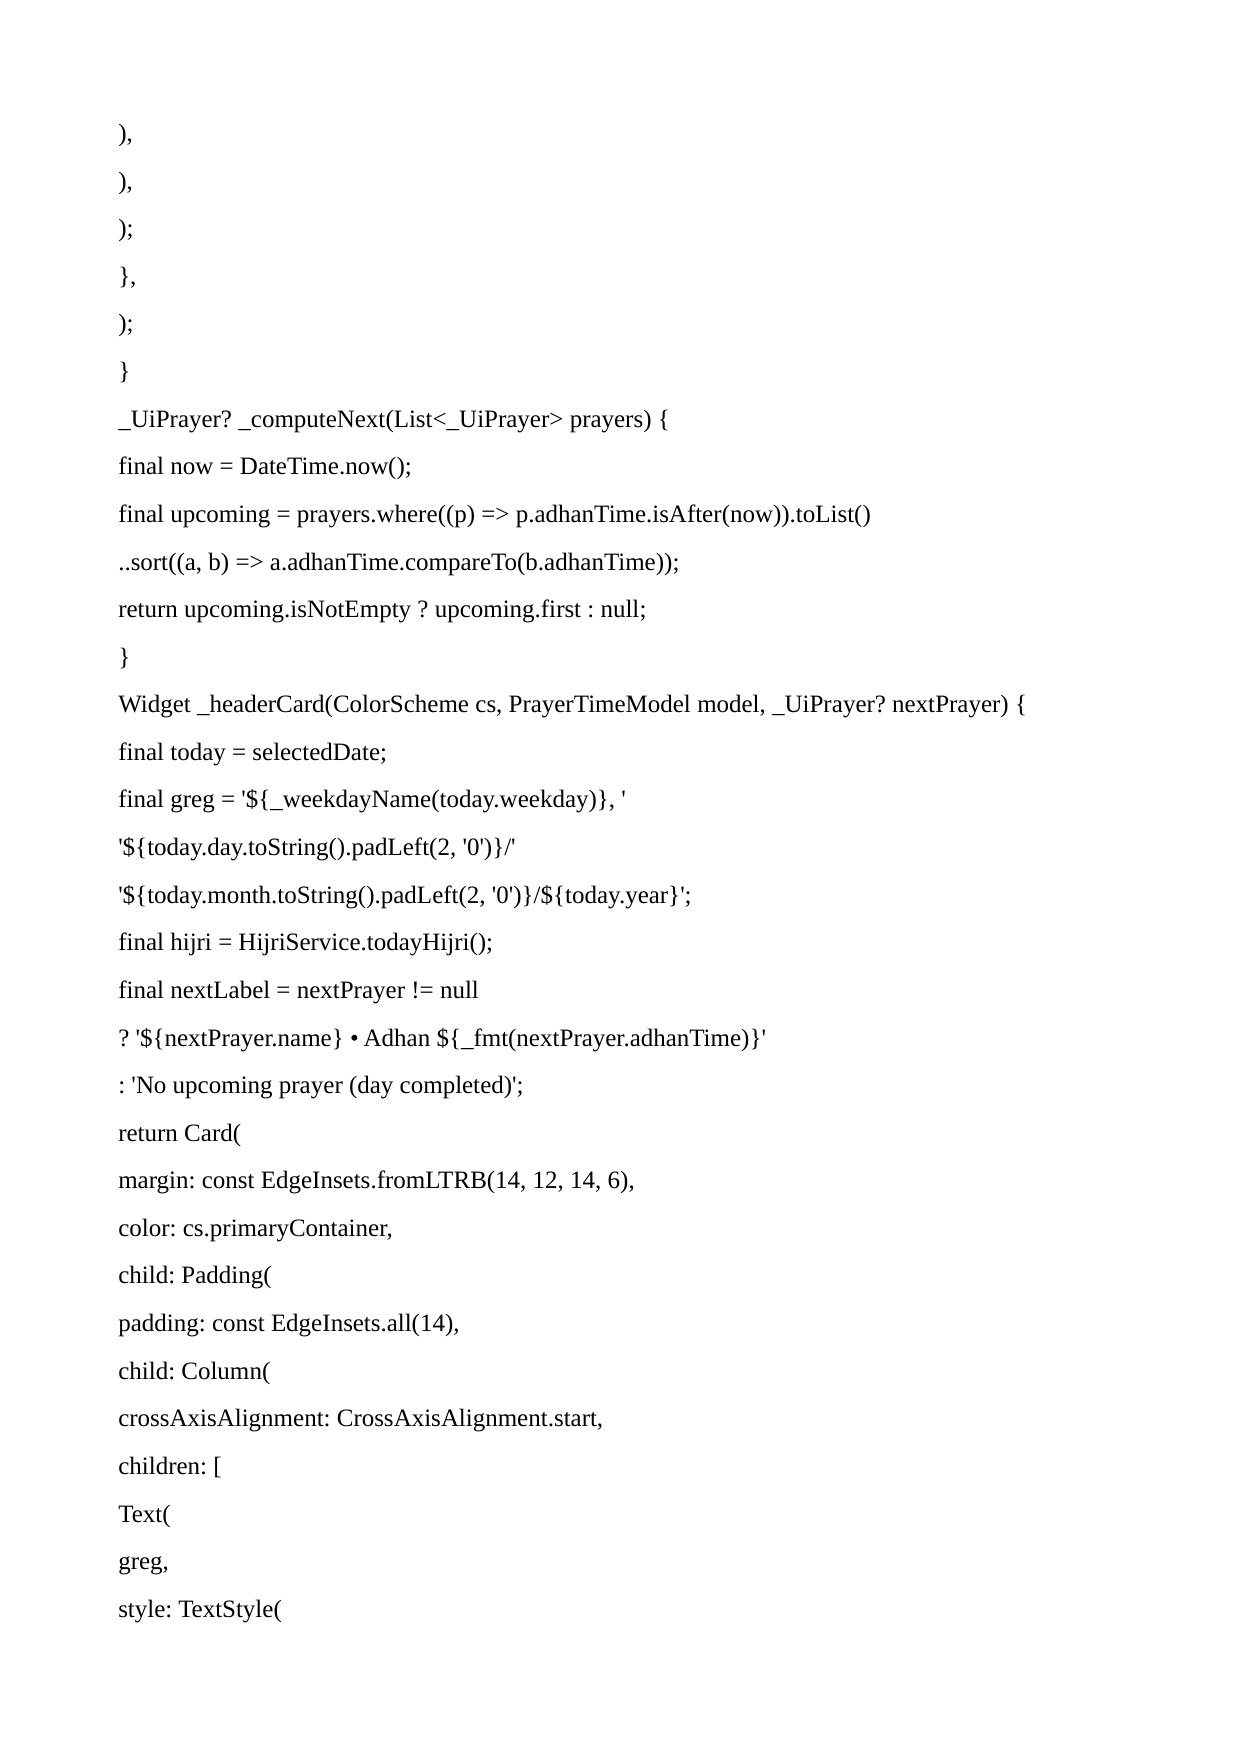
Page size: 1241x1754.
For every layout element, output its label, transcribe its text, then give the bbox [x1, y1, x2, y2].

text final now = DateTime.now(); [118, 451, 1122, 480]
text ), [118, 118, 1122, 147]
text style: TextStyle( [118, 1594, 1122, 1623]
text final upcoming = prayers.where((p) => p.adhanTime.isAfter(now)).toList() [118, 499, 1122, 528]
text ..sort((a, b) => a.adhanTime.compareTo(b.adhanTime)); [118, 547, 1122, 575]
text ), [118, 166, 1122, 194]
text }, [118, 261, 1122, 290]
text ); [118, 213, 1122, 242]
text : 'No upcoming prayer (day completed)'; [118, 1070, 1122, 1099]
text ? '${nextPrayer.name} • Adhan ${_fmt(nextPrayer.adhanTime)}' [118, 1023, 1122, 1051]
text final greg = '${_weekdayName(today.weekday)}, ' [118, 784, 1122, 813]
text children: [ [118, 1451, 1122, 1480]
text crossAxisAlignment: CrossAxisAlignment.start, [118, 1403, 1122, 1432]
text _UiPrayer? _computeNext(List<_UiPrayer> prayers) { [118, 404, 1122, 432]
text '${today.day.toString().padLeft(2, '0')}/' [118, 832, 1122, 861]
text ); [118, 308, 1122, 337]
text return upcoming.isNotEmpty ? upcoming.first : null; [118, 594, 1122, 623]
text child: Padding( [118, 1261, 1122, 1289]
text margin: const EdgeInsets.fromLTRB(14, 12, 14, 6), [118, 1165, 1122, 1194]
text child: Column( [118, 1356, 1122, 1384]
text final today = selectedDate; [118, 737, 1122, 766]
text return Card( [118, 1118, 1122, 1147]
text padding: const EdgeInsets.all(14), [118, 1308, 1122, 1337]
text Widget _headerCard(ColorScheme cs, PrayerTimeModel model, _UiPrayer? nextPrayer) { [118, 689, 1122, 718]
text Text( [118, 1499, 1122, 1527]
text final nextLabel = nextPrayer != null [118, 975, 1122, 1004]
text final hijri = HijriService.todayHijri(); [118, 927, 1122, 956]
text } [118, 356, 1122, 385]
text '${today.month.toString().padLeft(2, '0')}/${today.year}'; [118, 880, 1122, 908]
text color: cs.primaryContainer, [118, 1213, 1122, 1242]
text greg, [118, 1546, 1122, 1575]
text } [118, 642, 1122, 671]
